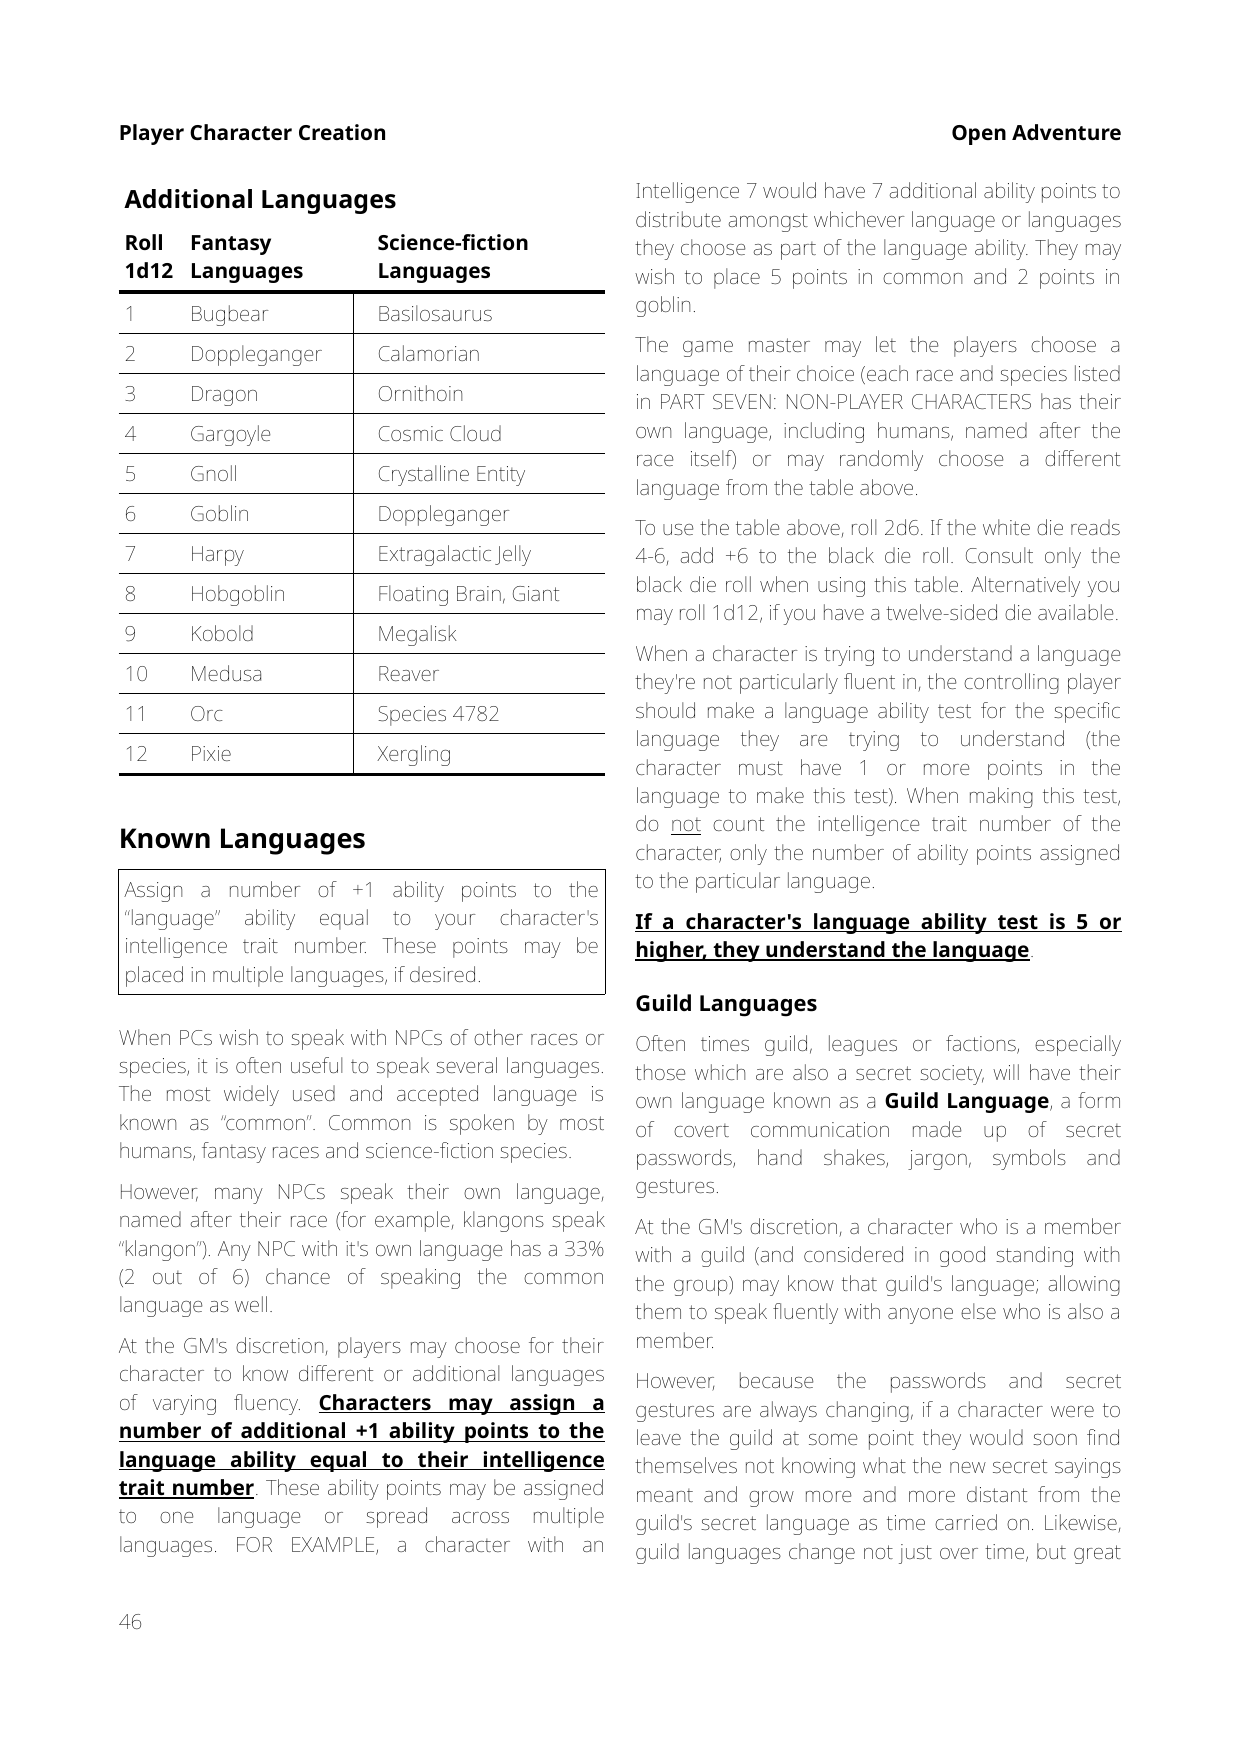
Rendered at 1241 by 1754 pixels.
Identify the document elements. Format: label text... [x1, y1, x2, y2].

text At the GM's discretion, a character who is a member with a guild (and considered in good standing with the group) may know that guild's language; allowing them to speak fluently with anyone else who is also a member. [635, 1212, 1122, 1354]
text However, because the passwords and secret gestures are always changing, if a character were to leave the guild at some point they would soon find themselves not knowing what the new secret sayings meant and grow more and more distant from the guild's secret language as time carried on. Likewise, guild languages change not just over time, but great [635, 1366, 1122, 1565]
table_cell Goblin [184, 494, 353, 533]
text higher, they understand the language. [635, 932, 1122, 964]
table_cell Doppleganger [184, 334, 353, 373]
text When a character is trying to understand a language they're not particularly fluent in, the controlling player should make a language ability test for the specific language they are trying to understand (the character must have 1 or more points in the language to make this test). When making this test, do not count the intelligence trait number of the character, only the number of ability points assigned to the particular language. [635, 639, 1122, 895]
table_cell 2 [119, 334, 184, 373]
text Intelligence 7 would have 7 additional ability points to distribute amongst whichever language or languages they choose as part of the language ability. They may wish to place 5 points in common and 2 points in goblin. [635, 176, 1122, 319]
table_cell [354, 654, 372, 693]
table_cell Crystalline Entity [372, 454, 604, 493]
table_cell [354, 334, 372, 373]
table_cell Xergling [372, 734, 604, 773]
table_cell [354, 734, 372, 773]
text trait number. These ability points may be assigned to one language or spread across multiple languages. FOR EXAMPLE, a character with an [118, 1470, 605, 1558]
text When PCs wish to speak with NPCs of other races or species, it is often useful to speak several languages. The most widely used and accepted language is known as “common”. Common is spoken by most humans, fantasy races and science-fiction species. [118, 1023, 605, 1165]
text The game master may let the players choose a language of their choice (each race and species listed in PART SEVEN: NON-PLAYER CHARACTERS has their own language, including humans, named after the race itself) or may randomly choose a different language from the table above. [635, 331, 1122, 501]
table_cell 10 [119, 654, 184, 693]
table_cell Orc [184, 694, 353, 733]
table_cell Doppleganger [372, 494, 604, 533]
table_cell Dragon [184, 374, 353, 413]
table_cell Megalisk [372, 614, 604, 653]
table_header Additional Languages [119, 176, 604, 222]
table_cell Cosmic Cloud [372, 414, 604, 453]
table_cell 6 [119, 494, 184, 533]
table_cell 5 [119, 454, 184, 493]
text Often times guild, leagues or factions, especially those which are also a secret society, will have their own language known as a Guild Language, a form of covert communication made up of secret passwords, hand shakes, jargon, symbols and gestures. [635, 1029, 1122, 1200]
table_cell Medusa [184, 654, 353, 693]
table_cell 12 [119, 734, 184, 773]
table_cell Fantasy Languages [184, 222, 353, 290]
table_cell [354, 694, 372, 733]
table_cell [354, 494, 372, 533]
text However, many NPCs speak their own language, named after their race (for example, klangons speak “klangon”). Any NPC with it's own language has a 33% (2 out of 6) chance of speaking the common language as well. [118, 1177, 605, 1319]
table_cell 3 [119, 374, 184, 413]
table_cell [354, 294, 372, 333]
table_cell [354, 534, 372, 573]
table_cell Floating Brain, Giant [372, 574, 604, 613]
table_cell Basilosaurus [372, 294, 604, 333]
table_cell [353, 222, 372, 290]
table_cell Reaver [372, 654, 604, 693]
text To use the table above, roll 2d6. If the white die reads 4-6, add +6 to the black die roll. Consult only the black die roll when using this table. Alternatively you may roll 1d12, if you have a twelve-sided die available. [635, 513, 1122, 627]
table_cell [354, 374, 372, 413]
table_cell Pixie [184, 734, 353, 773]
table_cell [354, 454, 372, 493]
table_cell Species 4782 [372, 694, 604, 733]
text If a character's language ability test is 5 or [635, 907, 1122, 931]
table_cell Harpy [184, 534, 353, 573]
table_cell 9 [119, 614, 184, 653]
table_cell [354, 414, 372, 453]
text At the GM's discretion, players may choose for their character to know different or additional languages of varying fluency. Characters may assign a number of additional +1 ability points to the [118, 1331, 605, 1441]
table_cell Gargoyle [184, 414, 353, 453]
table_cell 7 [119, 534, 184, 573]
table_cell Science-fiction Languages [372, 222, 604, 290]
table_cell Calamorian [372, 334, 604, 373]
table_cell 8 [119, 574, 184, 613]
table_cell Ornithoin [372, 374, 604, 413]
table_cell [354, 614, 372, 653]
table_cell Bugbear [184, 294, 353, 333]
table_cell Gnoll [184, 454, 353, 493]
text Guild Languages [635, 988, 1122, 1017]
table_cell Hobgoblin [184, 574, 353, 613]
table_cell 4 [119, 414, 184, 453]
table_cell [354, 574, 372, 613]
table_header Assign a number of +1 ability points to the “language” ability equal to your character's intelligence trait number. These points may be placed in multiple languages, if desired. [119, 870, 605, 994]
table_cell Extragalactic Jelly [372, 534, 604, 573]
text language ability equal to their intelligence [118, 1442, 605, 1469]
table_cell Kobold [184, 614, 353, 653]
table_cell 11 [119, 694, 184, 733]
table_cell 1 [119, 294, 184, 333]
table_cell Roll 1d12 [119, 222, 184, 290]
subtitle Known Languages [118, 819, 605, 856]
